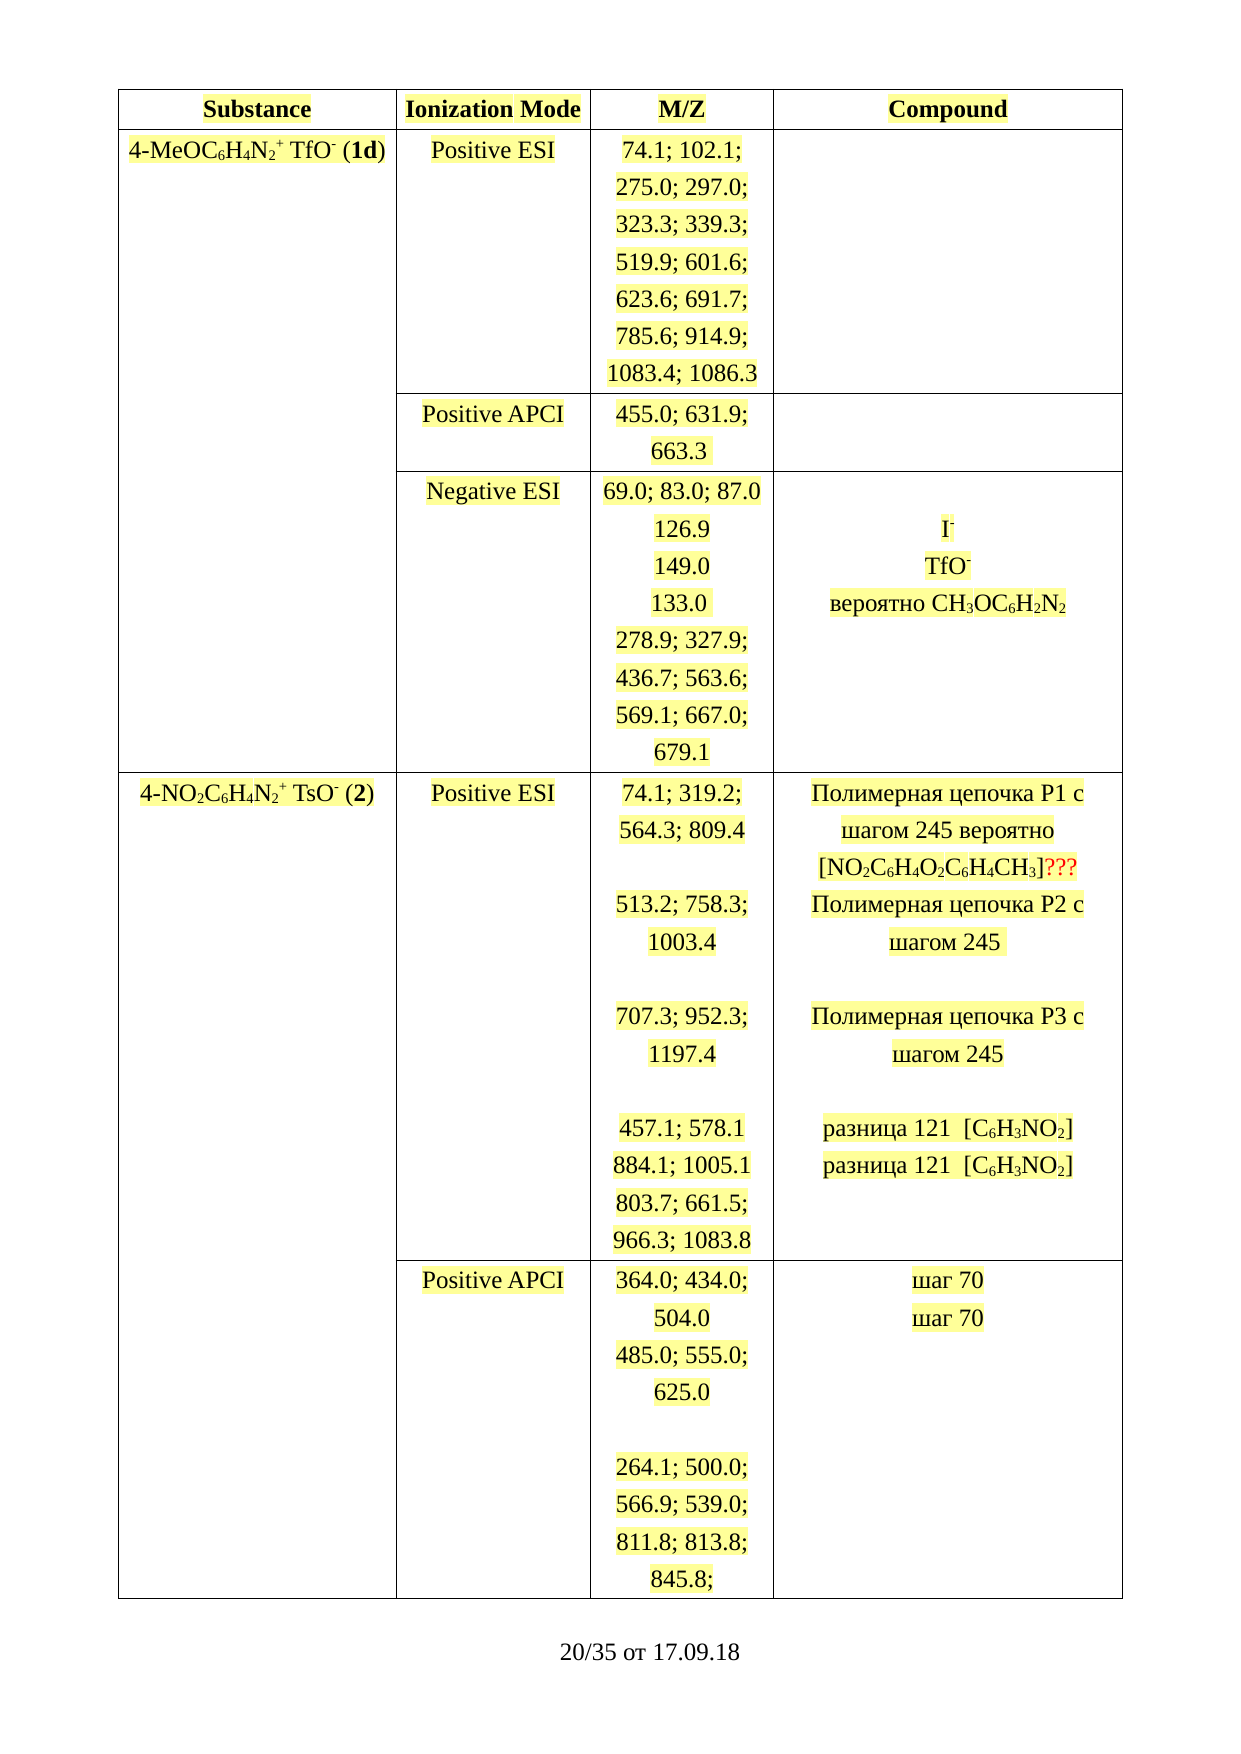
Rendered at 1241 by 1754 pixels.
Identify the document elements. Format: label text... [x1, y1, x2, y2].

table_cell Positive APCI [397, 394, 590, 471]
table_header Ionization Mode [397, 90, 590, 129]
table_cell шаг 70 шаг 70 [774, 1261, 1122, 1598]
table_cell Полимерная цепочка P1 с шагом 245 вероятно [NO2C6H4O2C6H4CH3]??? Полимерная цепочка P2 с шагом 245 Полимерная цепочка P3 с шагом 245 разница 121 [C6H3NO2] разница 121 [C6H3NO2] [774, 773, 1122, 1260]
table_cell 69.0; 83.0; 87.0 126.9 149.0 133.0 278.9; 327.9; 436.7; 563.6; 569.1; 667.0; 679.1 [591, 472, 773, 772]
table_cell Positive ESI [397, 130, 590, 393]
table_cell [774, 130, 1122, 393]
table_cell Negative ESI [397, 472, 590, 772]
table_cell 364.0; 434.0; 504.0 485.0; 555.0; 625.0 264.1; 500.0; 566.9; 539.0; 811.8; 813.8; 845.8; [591, 1261, 773, 1598]
table_cell 4-MeOС6H4N2+ TfO- (1d) [119, 130, 396, 772]
table_header M/Z [591, 90, 773, 129]
table_cell 74.1; 102.1; 275.0; 297.0; 323.3; 339.3; 519.9; 601.6; 623.6; 691.7; 785.6; 914.9; 1083.4; 1086.3 [591, 130, 773, 393]
table_cell 74.1; 319.2; 564.3; 809.4 513.2; 758.3; 1003.4 707.3; 952.3; 1197.4 457.1; 578.1 884.1; 1005.1 803.7; 661.5; 966.3; 1083.8 [591, 773, 773, 1260]
table_cell [774, 394, 1122, 471]
table_cell Positive ESI [397, 773, 590, 1260]
table_header Compound [774, 90, 1122, 129]
table_cell I- TfO- вероятно CH3OC6H2N2 [774, 472, 1122, 772]
table_cell 4-NO2С6H4N2+ TsO- (2) [119, 773, 396, 1598]
table_cell Positive APCI [397, 1261, 590, 1598]
table_header Substance [119, 90, 396, 129]
table_cell 455.0; 631.9; 663.3 [591, 394, 773, 471]
